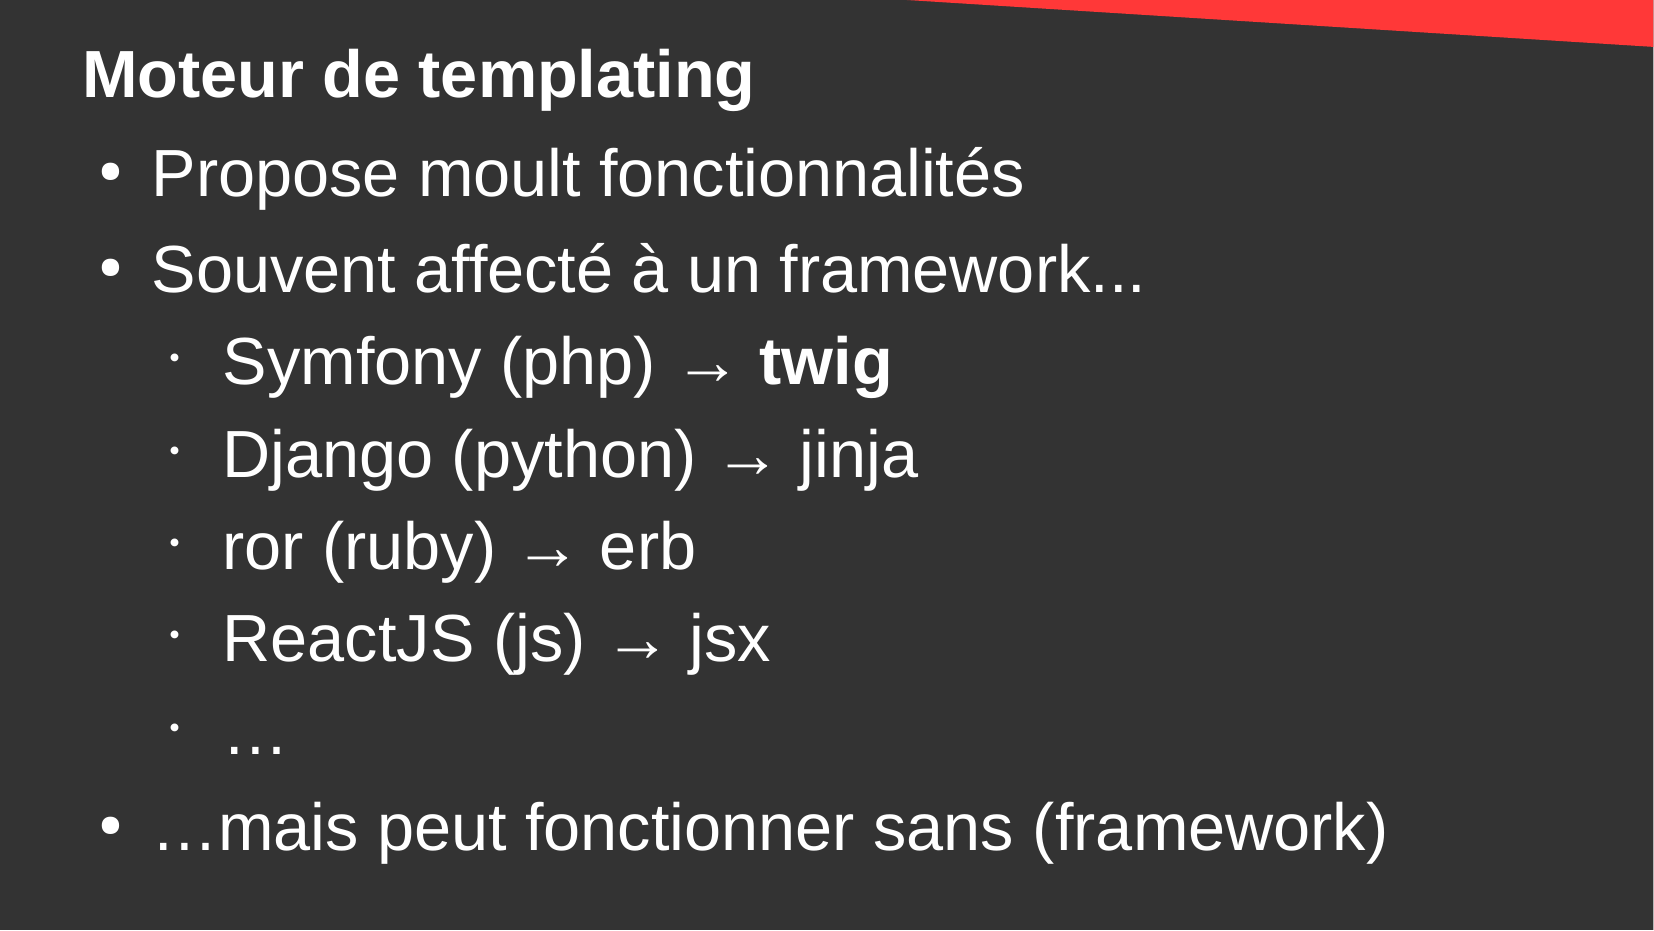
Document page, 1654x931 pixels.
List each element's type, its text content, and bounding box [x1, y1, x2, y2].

text_box [906, 0, 1654, 47]
title Moteur de templating [82, 37, 1571, 114]
list Propose moult fonctionnalités Souvent affecté à un framework... Symfony (php) → twig Django (python) → jinja ror (ruby) → erb ReactJS (js) → jsx … …mais peut fonctionner sans (framework) [80, 135, 1620, 886]
